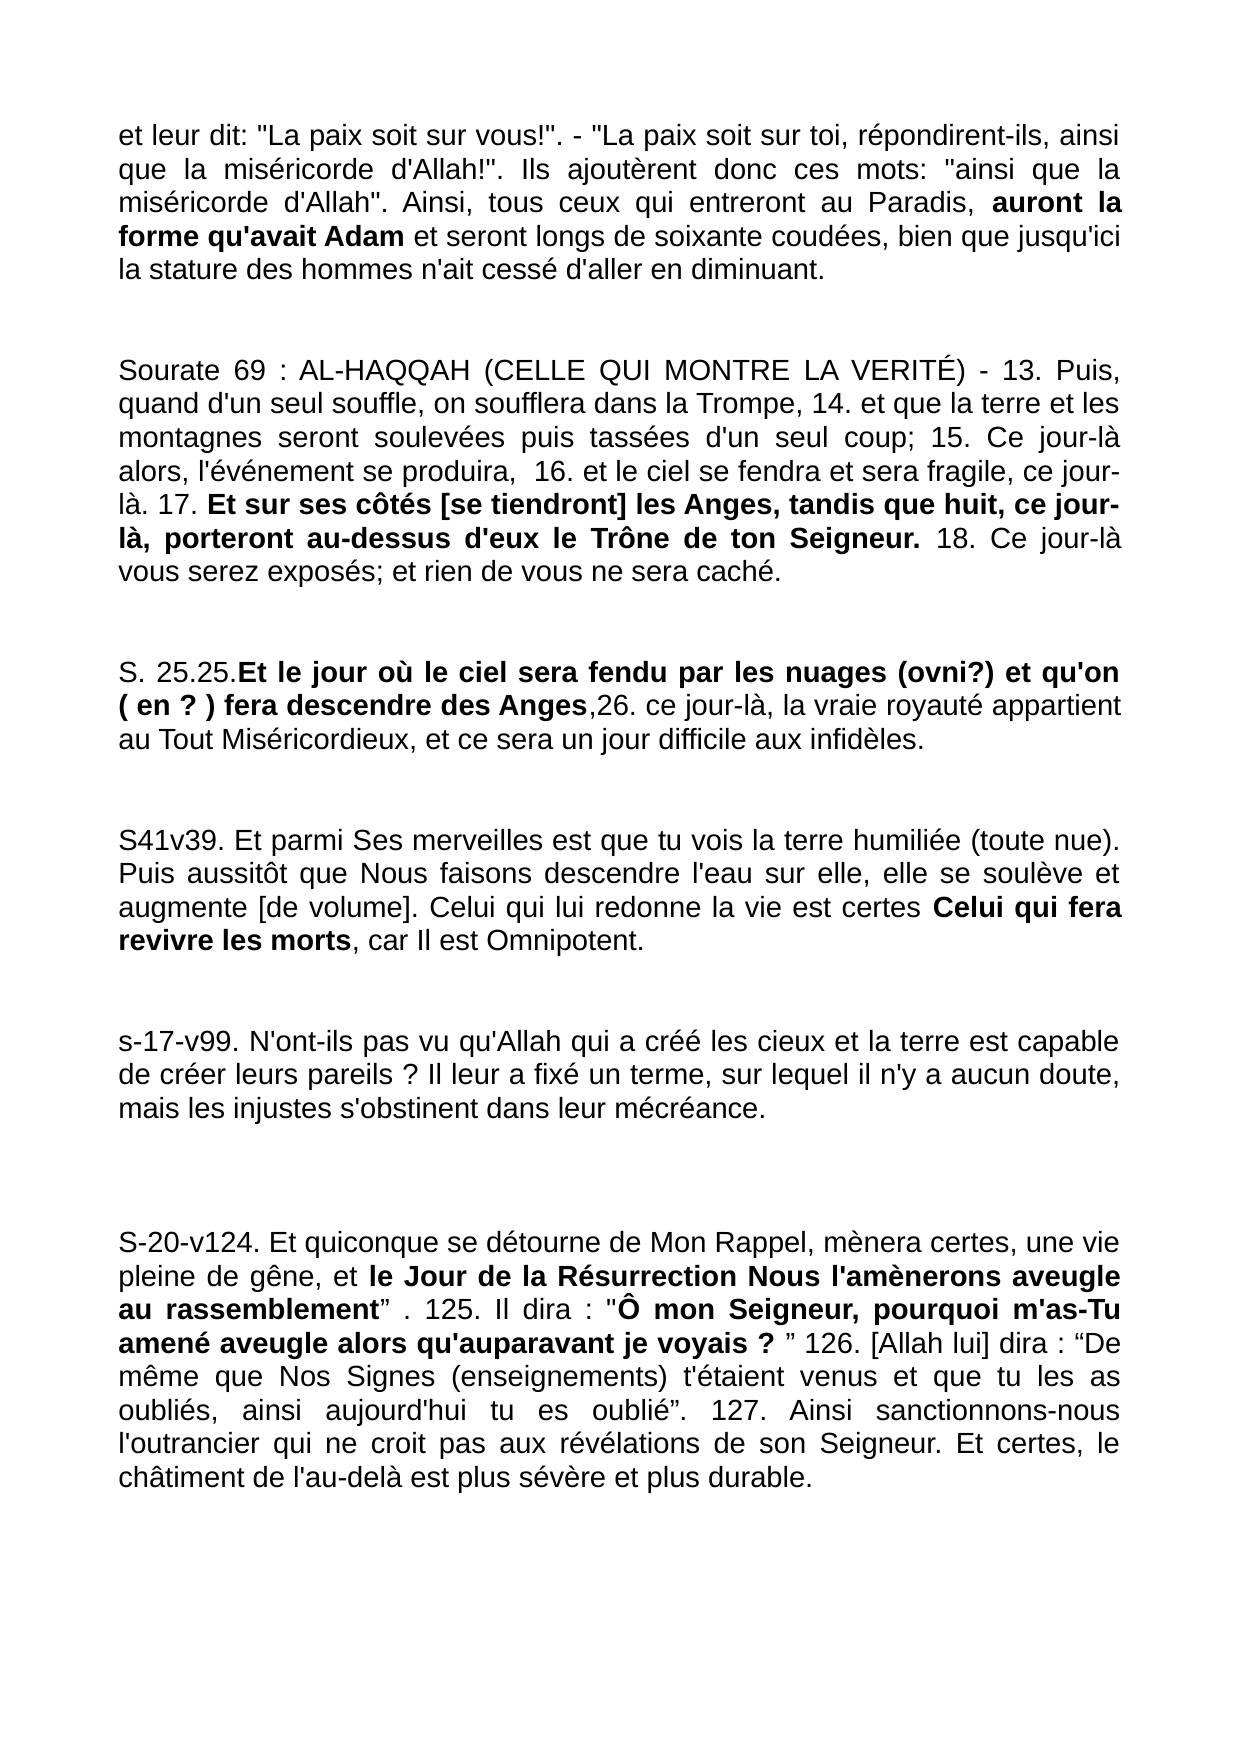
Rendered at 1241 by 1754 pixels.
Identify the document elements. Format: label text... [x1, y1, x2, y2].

text S41v39. Et parmi Ses merveilles est que tu vois la terre humiliée (toute nue). Puis aussitôt que Nous faisons descendre l'eau sur elle, elle se soulève et augmente [de volume]. Celui qui lui redonne la vie est certes Celui qui fera revivre les morts, car Il est Omnipotent. [118, 822, 1122, 957]
text S. 25.25.Et le jour où le ciel sera fendu par les nuages (ovni?) et qu'on ( en ? ) fera descendre des Anges,26. ce jour-là, la vraie royauté appartient au Tout Miséricordieux, et ce sera un jour difficile aux infidèles. [118, 655, 1122, 755]
text s-17-v99. N'ont-ils pas vu qu'Allah qui a créé les cieux et la terre est capable de créer leurs pareils ? Il leur a fixé un terme, sur lequel il n'y a aucun doute, mais les injustes s'obstinent dans leur mécréance. [118, 1024, 1122, 1124]
text et leur dit: "La paix soit sur vous!". - "La paix soit sur toi, répondirent-ils, ainsi que la miséricorde d'Allah!". Ils ajoutèrent donc ces mots: "ainsi que la miséricorde d'Allah". Ainsi, tous ceux qui entreront au Paradis, auront la forme qu'avait Adam et seront longs de soixante coudées, bien que jusqu'ici la stature des hommes n'ait cessé d'aller en diminuant. [118, 118, 1122, 286]
text Sourate 69 : AL-HAQQAH (CELLE QUI MONTRE LA VERITÉ) - 13. Puis, quand d'un seul souffle, on soufflera dans la Trompe, 14. et que la terre et les montagnes seront soulevées puis tassées d'un seul coup; 15. Ce jour-là alors, l'événement se produira, 16. et le ciel se fendra et sera fragile, ce jour-là. 17. Et sur ses côtés [se tiendront] les Anges, tandis que huit, ce jour-là, porteront au-dessus d'eux le Trône de ton Seigneur. 18. Ce jour-là vous serez exposés; et rien de vous ne sera caché. [118, 353, 1122, 588]
text S-20-v124. Et quiconque se détourne de Mon Rappel, mènera certes, une vie pleine de gêne, et le Jour de la Résurrection Nous l'amènerons aveugle au rassemblement” . 125. Il dira : "Ô mon Seigneur, pourquoi m'as-Tu amené aveugle alors qu'auparavant je voyais ? ” 126. [Allah lui] dira : “De même que Nos Signes (enseignements) t'étaient venus et que tu les as oubliés, ainsi aujourd'hui tu es oublié”. 127. Ainsi sanctionnons-nous l'outrancier qui ne croit pas aux révélations de son Seigneur. Et certes, le châtiment de l'au-delà est plus sévère et plus durable. [118, 1225, 1122, 1493]
